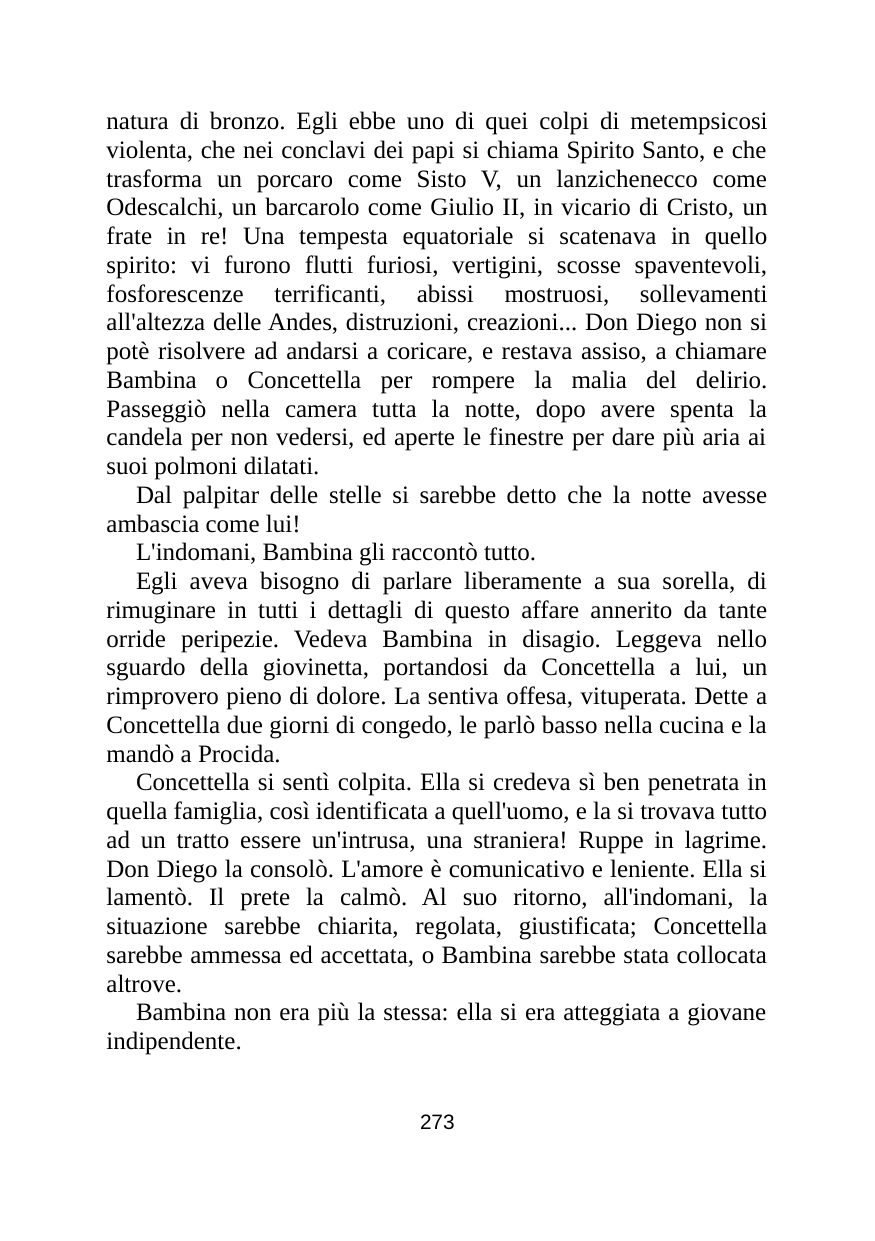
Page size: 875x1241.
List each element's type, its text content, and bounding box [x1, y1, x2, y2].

text Egli aveva bisogno di parlare liberamente a sua sorella, di rimuginare in tutti i dettagli di questo affare annerito da tante orride peripezie. Vedeva Bambina in disagio. Leggeva nello sguardo della giovinetta, portandosi da Concettella a lui, un rimprovero pieno di dolore. La sentiva offesa, vituperata. Dette a Concettella due giorni di congedo, le parlò basso nella cucina e la mandò a Procida. [106, 566, 768, 767]
text Concettella si sentì colpita. Ella si credeva sì ben penetrata in quella famiglia, così identificata a quell'uomo, e la si trovava tutto ad un tratto essere un'intrusa, una straniera! Ruppe in lagrime. Don Diego la consolò. L'amore è comunicativo e leniente. Ella si lamentò. Il prete la calmò. Al suo ritorno, all'indomani, la situazione sarebbe chiarita, regolata, giustificata; Concettella sarebbe ammessa ed accettata, o Bambina sarebbe stata collocata altrove. [106, 767, 768, 997]
text L'indomani, Bambina gli raccontò tutto. [106, 537, 768, 566]
text Bambina non era più la stessa: ella si era atteggiata a giovane indipendente. [106, 997, 768, 1055]
text Dal palpitar delle stelle si sarebbe detto che la notte avesse ambascia come lui! [106, 480, 768, 537]
text natura di bronzo. Egli ebbe uno di quei colpi di metempsicosi violenta, che nei conclavi dei papi si chiama Spirito Santo, e che trasforma un porcaro come Sisto V, un lanzichenecco come Odescalchi, un barcarolo come Giulio II, in vicario di Cristo, un frate in re! Una tempesta equatoriale si scatenava in quello spirito: vi furono flutti furiosi, vertigini, scosse spaventevoli, fosforescenze terrificanti, abissi mostruosi, sollevamenti all'altezza delle Andes, distruzioni, creazioni... Don Diego non si potè risolvere ad andarsi a coricare, e restava assiso, a chiamare Bambina o Concettella per rompere la malia del delirio. Passeggiò nella camera tutta la notte, dopo avere spenta la candela per non vedersi, ed aperte le finestre per dare più aria ai suoi polmoni dilatati. [106, 106, 768, 480]
